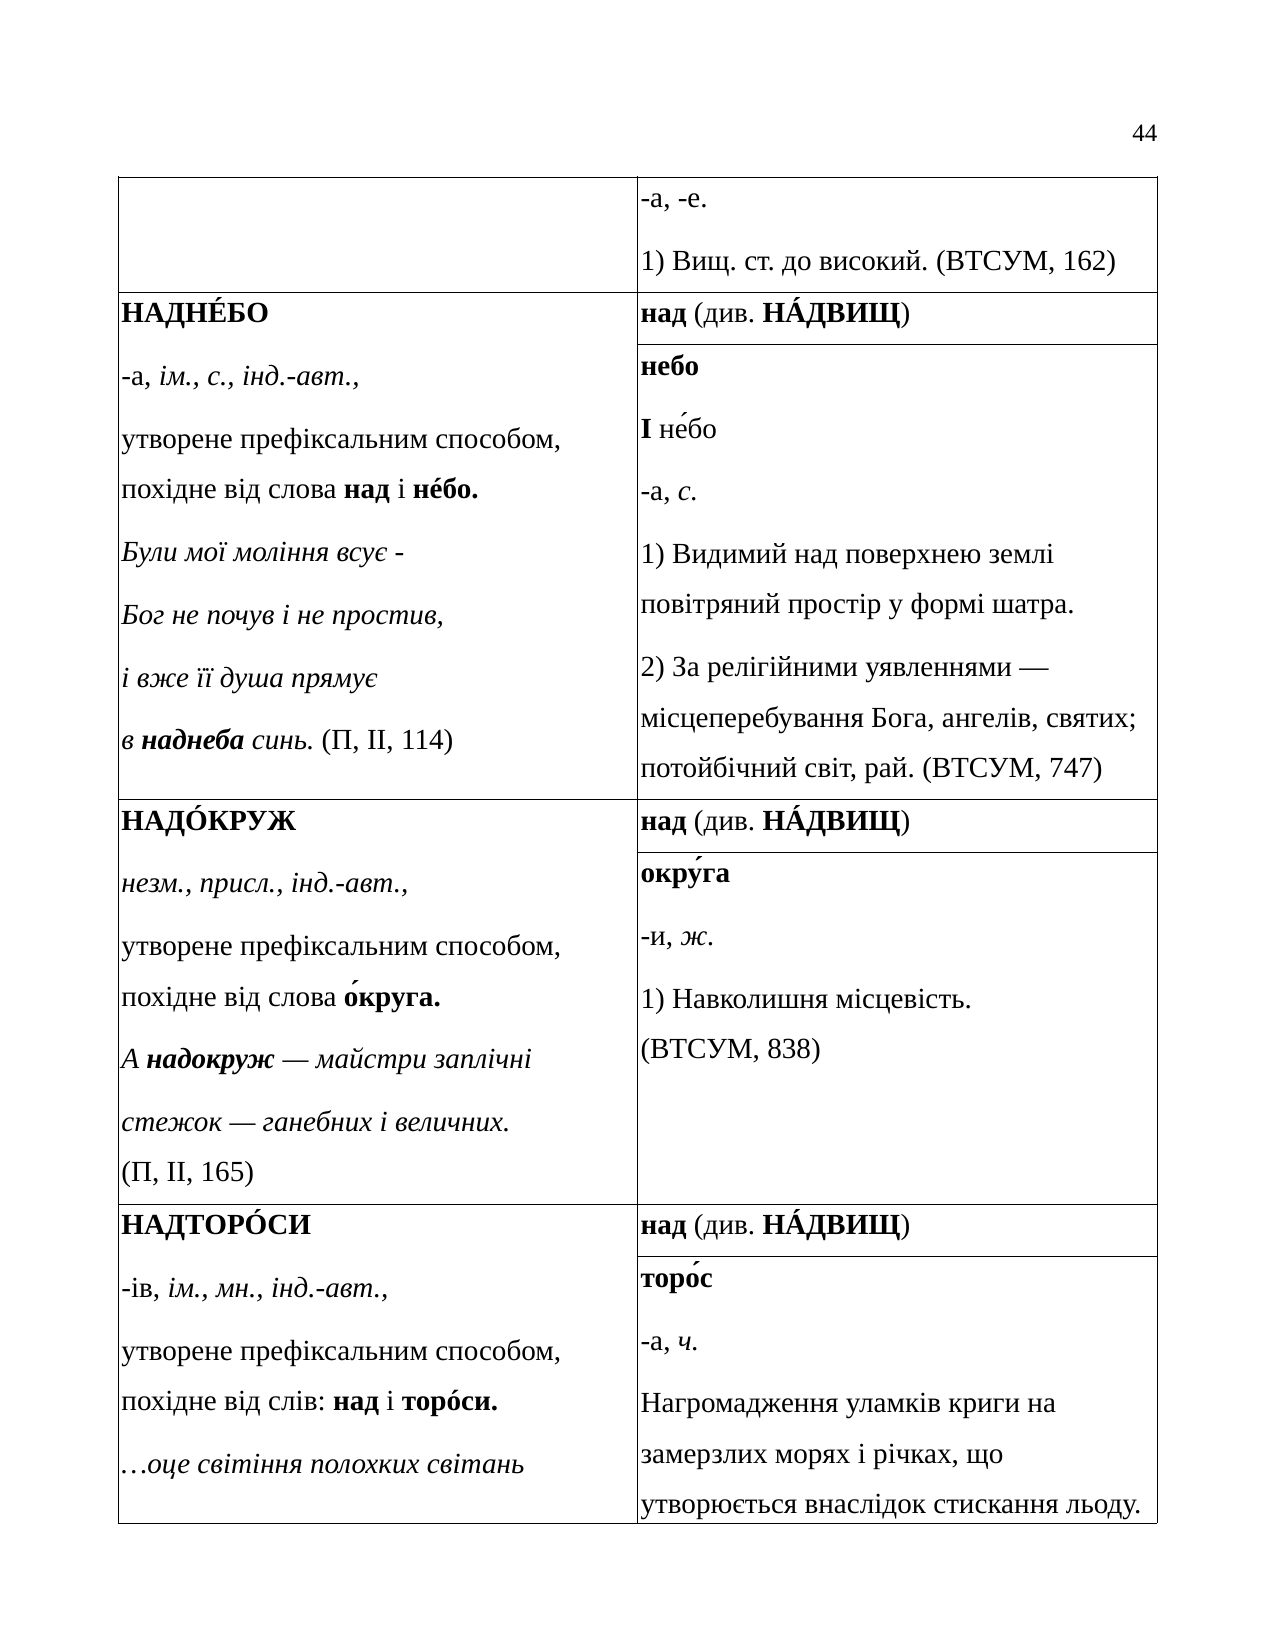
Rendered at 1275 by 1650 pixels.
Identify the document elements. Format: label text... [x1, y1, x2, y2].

table_cell [119, 178, 637, 292]
table_cell НАДНÉБО -а, ім., с., інд.-авт., утворене префіксальним способом, похідне від слова над і нéбо. Були мої моління всує - Бог не почув і не простив, і вже її душа прямує в наднеба синь. (П, ІІ, 114) [119, 293, 637, 799]
table_cell над (див. НÁДВИЩ) [638, 800, 1157, 852]
table_cell над (див. НÁДВИЩ) [638, 1205, 1157, 1256]
table_cell небо I не́бо -а, с. 1) Видимий над поверхнею землі повітряний простір у формі шатра. 2) За релігійними уявленнями — місцеперебування Бога, ангелів, святих; потойбічний світ, рай. (ВТСУМ, 747) [638, 345, 1157, 799]
table_cell над (див. НÁДВИЩ) [638, 293, 1157, 344]
table_cell торо́с -а, ч. Нагромадження уламків криги на замерзлих морях і річках, що утворюється внаслідок стискання льоду. [638, 1257, 1157, 1523]
table_cell окру́га -и, ж. 1) Навколишня місцевість. (ВТСУМ, 838) [638, 853, 1157, 1204]
table_cell НАДÓКРУЖ незм., присл., інд.-авт., утворене префіксальним способом, похідне від слова о́круга. А надокруж — майстри заплічні стежок — ганебних і величних. (П, ІІ, 165) [119, 800, 637, 1204]
table_cell -а, -е. 1) Вищ. ст. до високий. (ВТСУМ, 162) [638, 178, 1157, 292]
table_cell НАДТОРÓСИ -ів, ім., мн., інд.-авт., утворене префіксальним способом, похідне від слів: над і торóси. …оце світіння полохких світань [119, 1205, 637, 1523]
